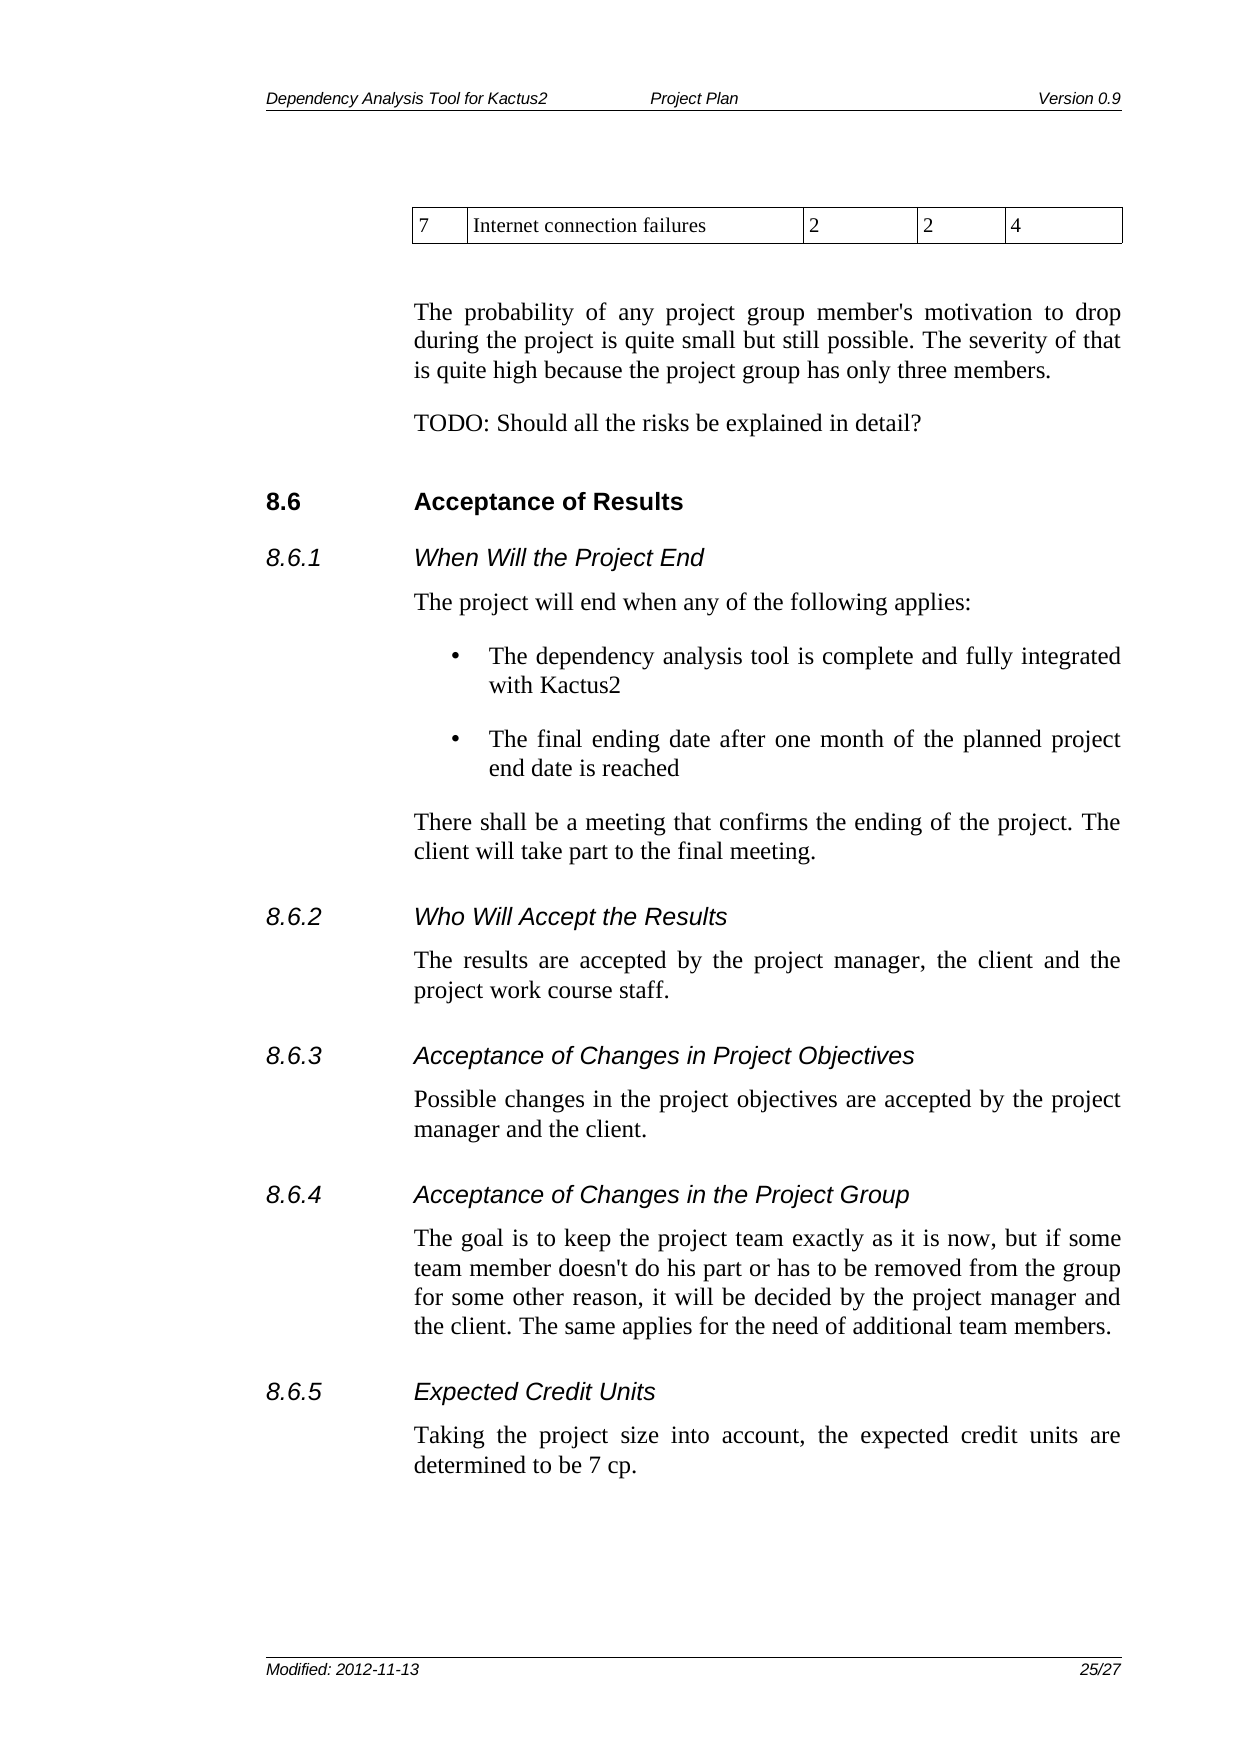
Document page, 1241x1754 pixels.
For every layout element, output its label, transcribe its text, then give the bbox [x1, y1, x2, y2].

table_cell Internet connection failures [468, 208, 803, 242]
subtitle Who Will Accept the Results [266, 902, 1122, 931]
subtitle Expected Credit Units [266, 1377, 1122, 1406]
table_cell 2 [804, 208, 917, 242]
text Taking the project size into account, the expected credit units are determined to be 7 cp. [413, 1420, 1122, 1478]
text The goal is to keep the project team exactly as it is now, but if some team member doesn't do his part or has to be removed from the group for some other reason, it will be decided by the project manager and the client. The same applies for the need of additional team members. [413, 1223, 1122, 1339]
text The probability of any project group member's motivation to drop during the project is quite small but still possible. The severity of that is quite high because the project group has only three members. [413, 296, 1122, 383]
subtitle Acceptance of Results [266, 487, 1122, 516]
text The project will end when any of the following applies: [413, 587, 1122, 616]
text There shall be a meeting that confirms the ending of the project. The client will take part to the final meeting. [413, 806, 1122, 864]
list The final ending date after one month of the planned project end date is reached [451, 723, 1122, 782]
text Possible changes in the project objectives are accepted by the project manager and the client. [413, 1084, 1122, 1142]
subtitle When Will the Project End [266, 543, 1122, 572]
subtitle Acceptance of Changes in the Project Group [266, 1180, 1122, 1209]
table_cell 4 [1006, 208, 1122, 242]
list The dependency analysis tool is complete and fully integrated with Kactus2 [451, 641, 1122, 699]
table_cell 2 [918, 208, 1005, 242]
text The results are accepted by the project manager, the client and the project work course staff. [413, 945, 1122, 1003]
table_cell 7 [413, 208, 467, 242]
text TODO: Should all the risks be explained in detail? [413, 408, 1122, 437]
subtitle Acceptance of Changes in Project Objectives [266, 1041, 1122, 1070]
